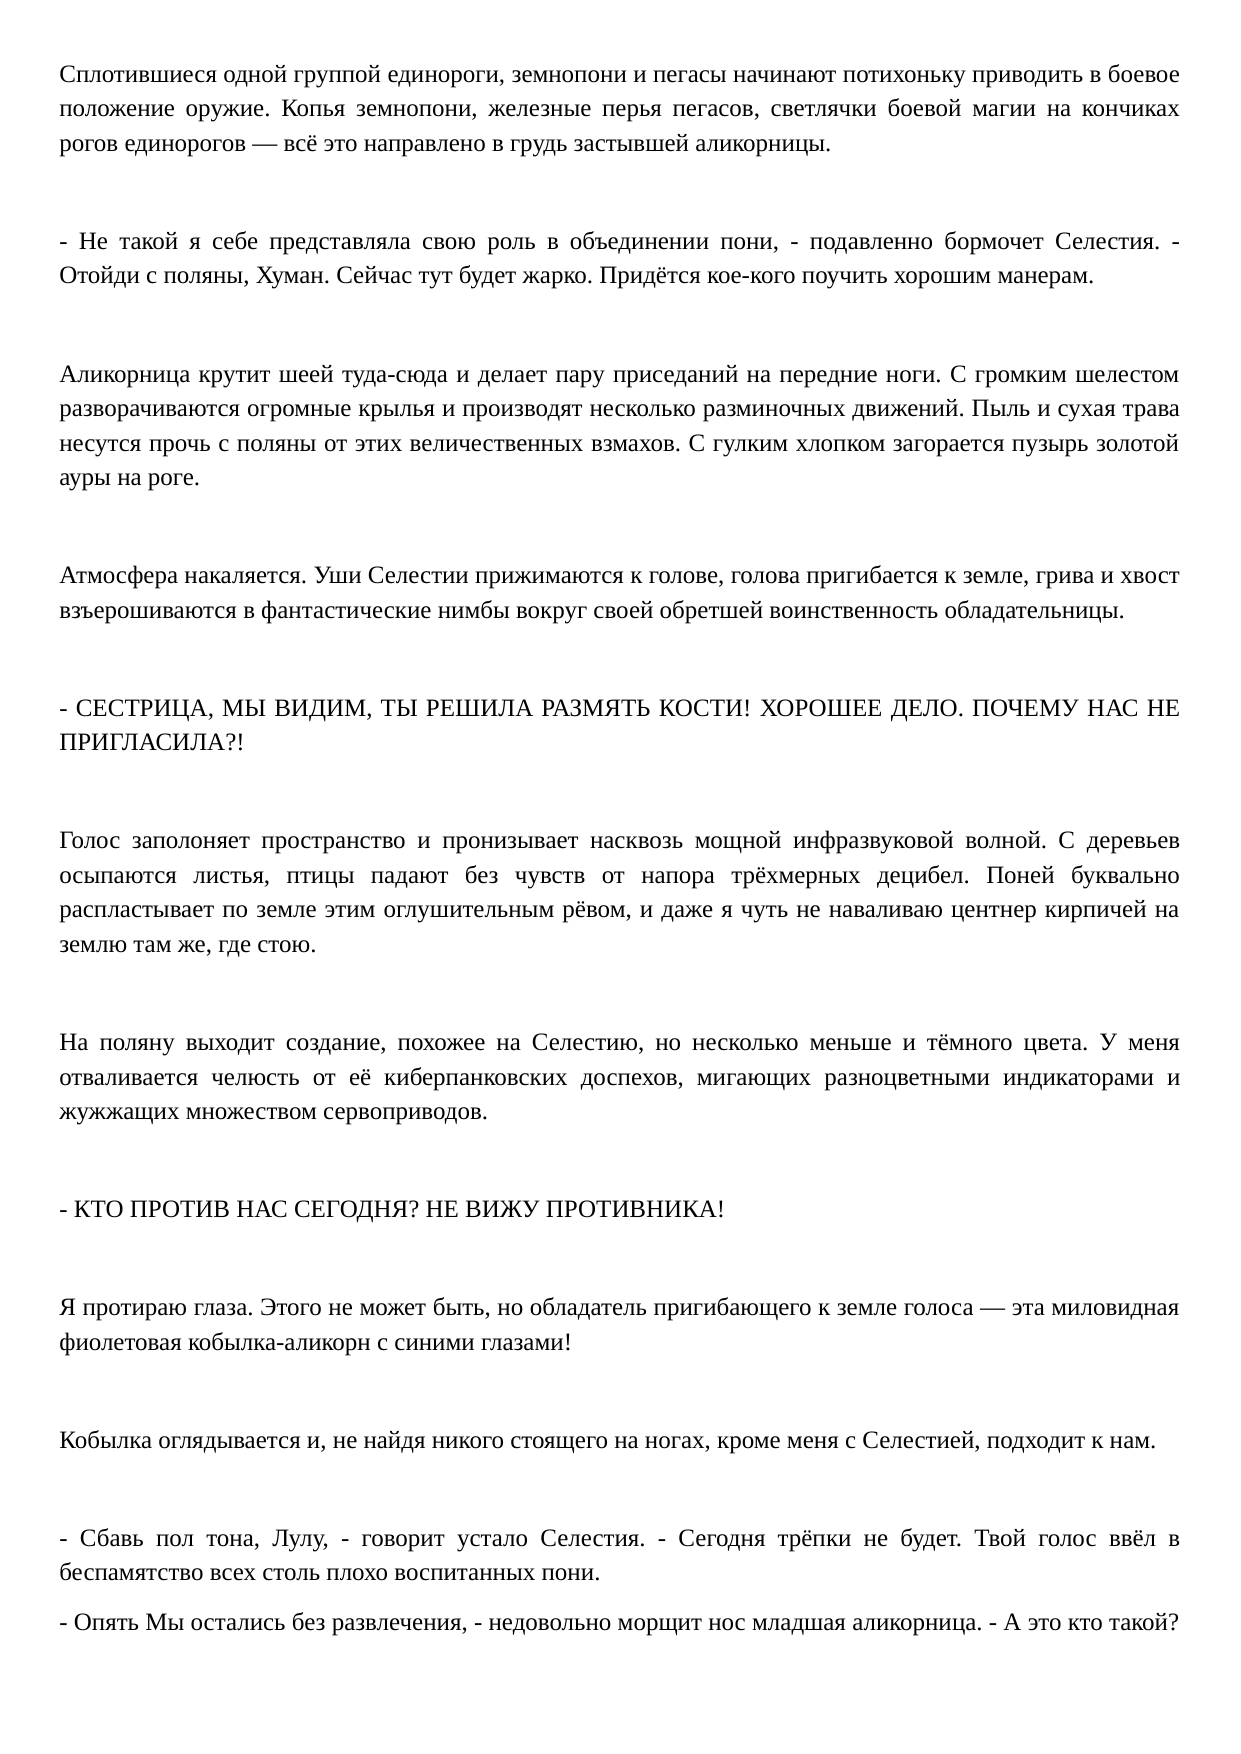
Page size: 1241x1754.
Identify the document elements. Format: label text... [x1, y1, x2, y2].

text - СЕСТРИЦА, МЫ ВИДИМ, ТЫ РЕШИЛА РАЗМЯТЬ КОСТИ! ХОРОШЕЕ ДЕЛО. ПОЧЕМУ НАС НЕ ПРИГЛАСИЛА?! [59, 693, 1181, 756]
text - Сбавь пол тона, Лулу, - говорит устало Селестия. - Сегодня трёпки не будет. Твой голос ввёл в беспамятство всех столь плохо воспитанных пони. [59, 1523, 1181, 1586]
text - Не такой я себе представляла свою роль в объединении пони, - подавленно бормочет Селестия. - Отойди с поляны, Хуман. Сейчас тут будет жарко. Придётся кое-кого поучить хорошим манерам. [59, 226, 1181, 289]
text Аликорница крутит шеей туда-сюда и делает пару приседаний на передние ноги. С громким шелестом разворачиваются огромные крылья и производят несколько разминочных движений. Пыль и сухая трава несутся прочь с поляны от этих величественных взмахов. С гулким хлопком загорается пузырь золотой ауры на роге. [59, 359, 1181, 491]
text Я протираю глаза. Этого не может быть, но обладатель пригибающего к земле голоса — эта миловидная фиолетовая кобылка-аликорн с синими глазами! [59, 1292, 1181, 1356]
text На поляну выходит создание, похожее на Селестию, но несколько меньше и тёмного цвета. У меня отваливается челюсть от её киберпанковских доспехов, мигающих разноцветными индикаторами и жужжащих множеством сервоприводов. [59, 1027, 1181, 1125]
text Голос заполоняет пространство и пронизывает насквозь мощной инфразвуковой волной. С деревьев осыпаются листья, птицы падают без чувств от напора трёхмерных децибел. Поней буквально распластывает по земле этим оглушительным рёвом, и даже я чуть не наваливаю центнер кирпичей на землю там же, где стою. [59, 826, 1181, 958]
text Атмосфера накаляется. Уши Селестии прижимаются к голове, голова пригибается к земле, грива и хвост взъерошиваются в фантастические нимбы вокруг своей обретшей воинственность обладательницы. [59, 560, 1181, 623]
text - Опять Мы остались без развлечения, - недовольно морщит нос младшая аликорница. - А это кто такой? [59, 1607, 1181, 1635]
text - КТО ПРОТИВ НАС СЕГОДНЯ? НЕ ВИЖУ ПРОТИВНИКА! [59, 1194, 1181, 1223]
text Сплотившиеся одной группой единороги, земнопони и пегасы начинают потихоньку приводить в боевое положение оружие. Копья земнопони, железные перья пегасов, светлячки боевой магии на кончиках рогов единорогов — всё это направлено в грудь застывшей аликорницы. [59, 59, 1181, 157]
text Кобылка оглядывается и, не найдя никого стоящего на ногах, кроме меня с Селестией, подходит к нам. [59, 1425, 1181, 1454]
